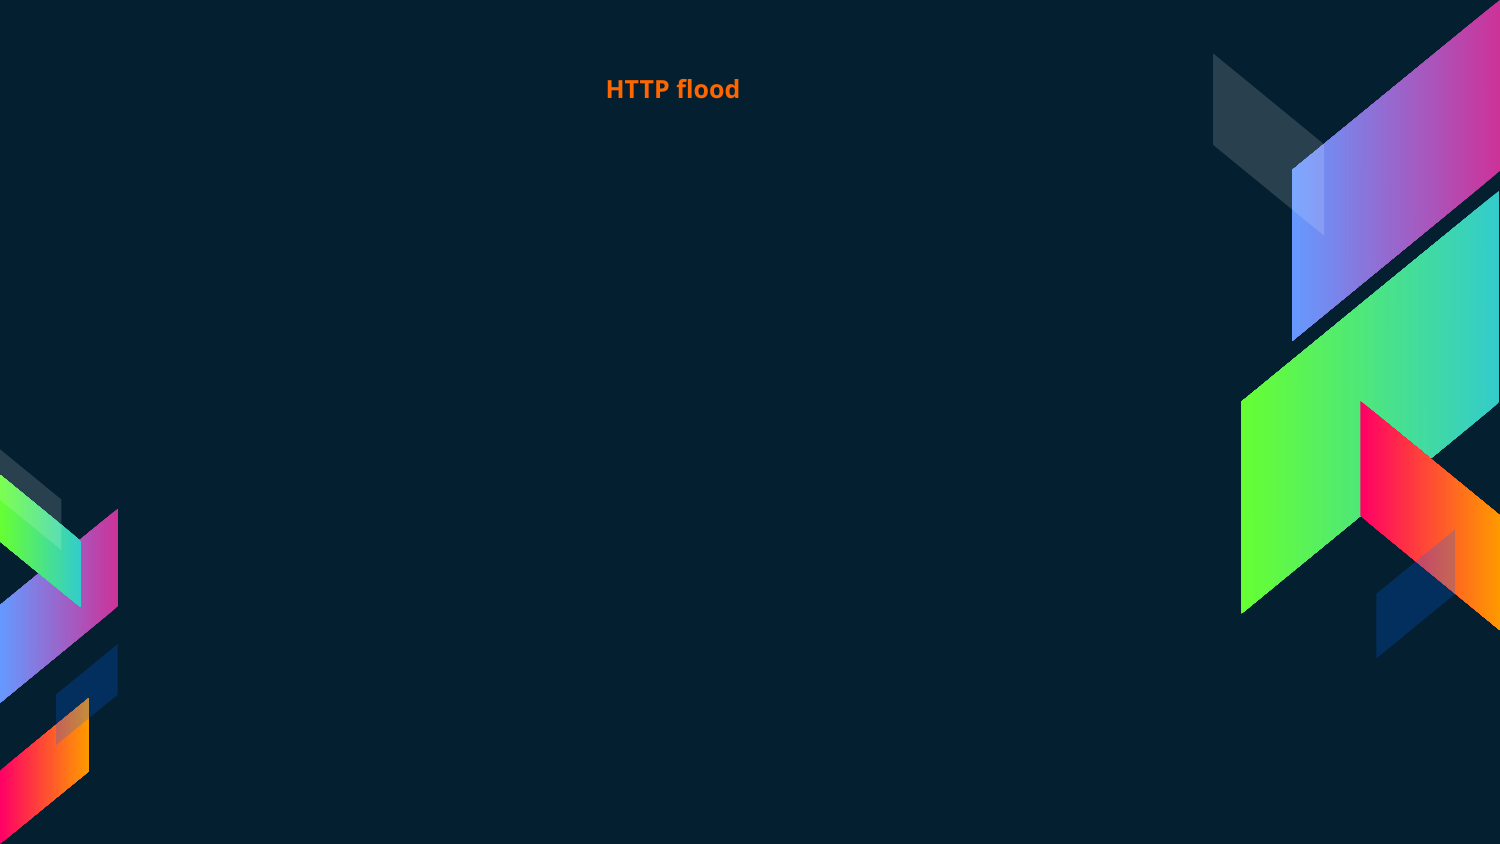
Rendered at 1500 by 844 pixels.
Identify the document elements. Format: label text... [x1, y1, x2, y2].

list HTTP flood [183, 59, 1164, 506]
